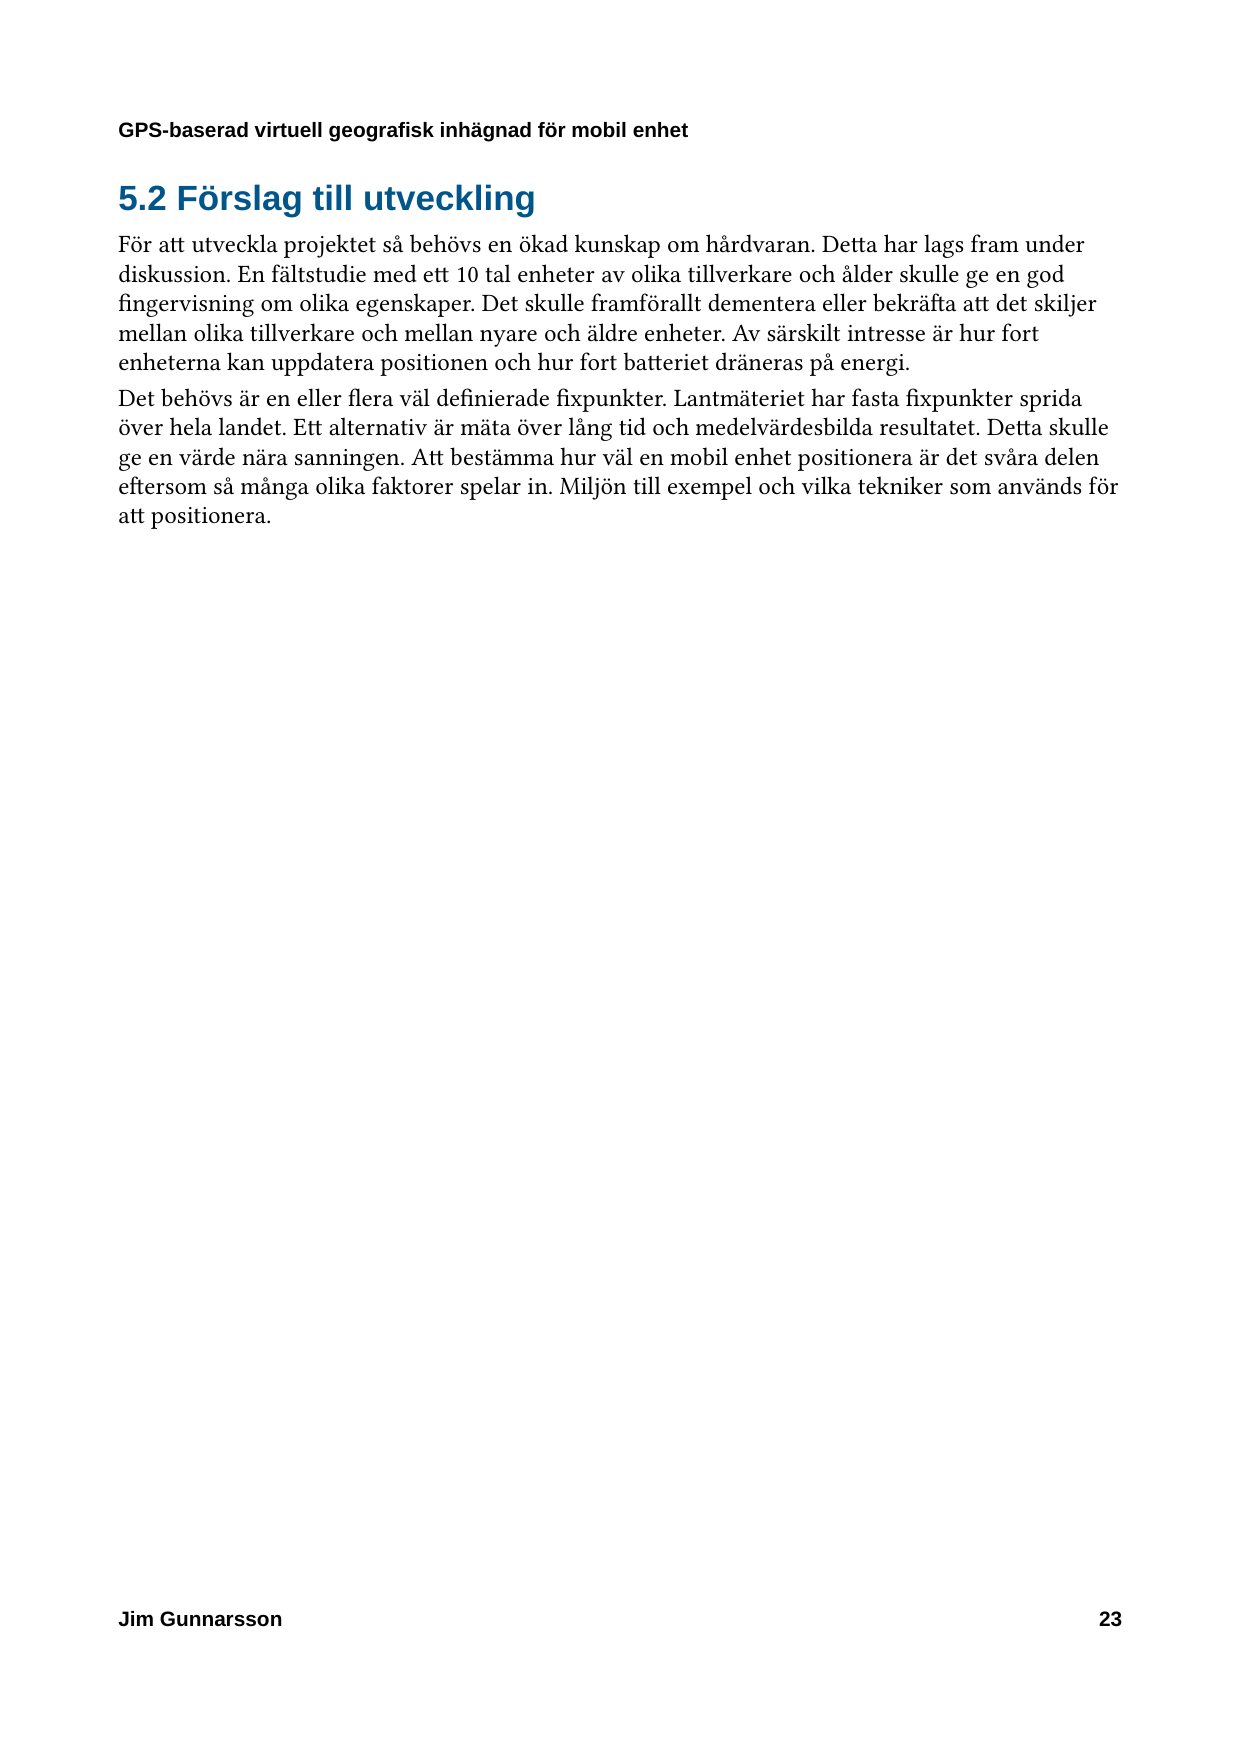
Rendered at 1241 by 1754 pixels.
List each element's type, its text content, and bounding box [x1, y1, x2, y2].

subtitle Förslag till utveckling [118, 177, 1122, 217]
text För att utveckla projektet så behövs en ökad kunskap om hårdvaran. Detta har lags fram under diskussion. En fältstudie med ett 10 tal enheter av olika tillverkare och ålder skulle ge en god fingervisning om olika egenskaper. Det skulle framförallt dementera eller bekräfta att det skiljer mellan olika tillverkare och mellan nyare och äldre enheter. Av särskilt intresse är hur fort enheterna kan uppdatera positionen och hur fort batteriet dräneras på energi. [118, 229, 1122, 376]
text Det behövs är en eller flera väl definierade fixpunkter. Lantmäteriet har fasta fixpunkter sprida över hela landet. Ett alternativ är mäta över lång tid och medelvärdesbilda resultatet. Detta skulle ge en värde nära sanningen. Att bestämma hur väl en mobil enhet positionera är det svåra delen eftersom så många olika faktorer spelar in. Miljön till exempel och vilka tekniker som används för att positionera. [118, 382, 1122, 530]
